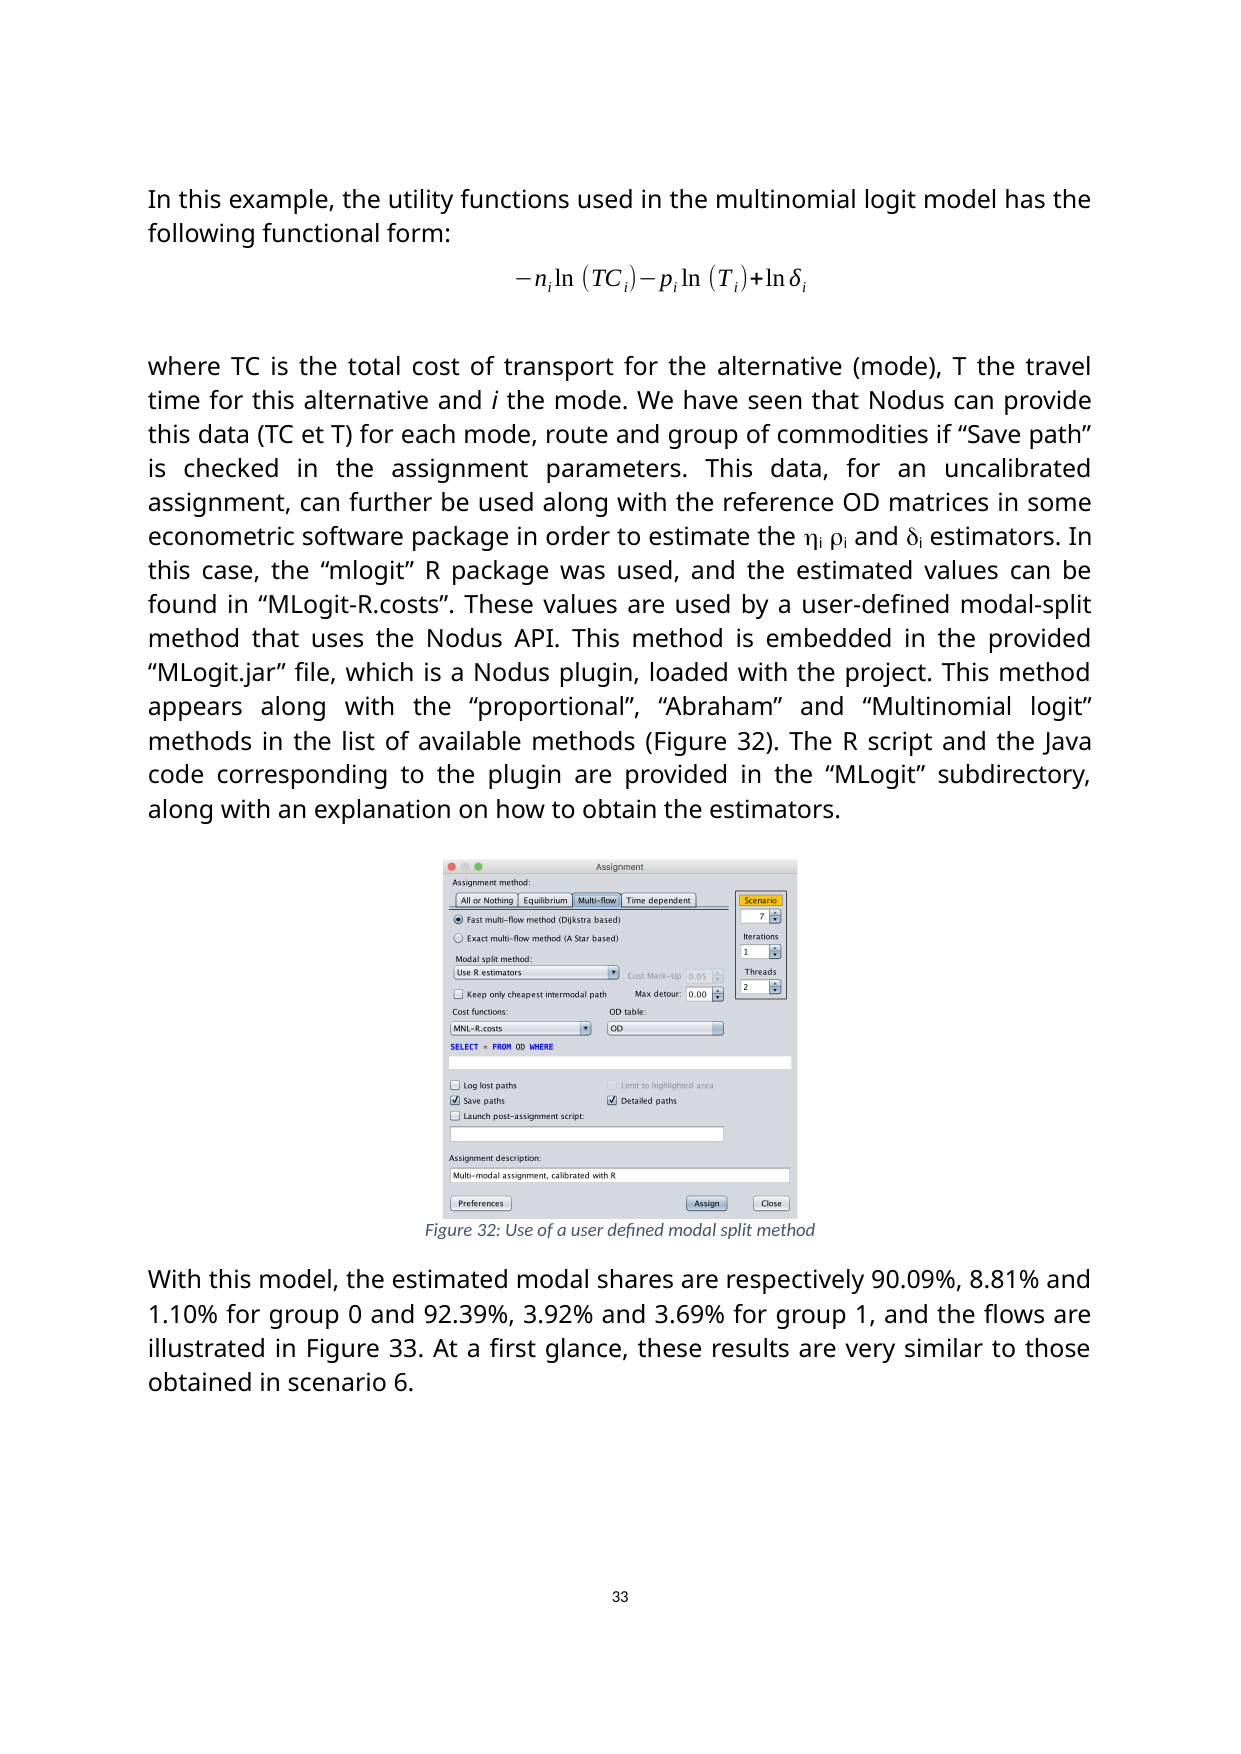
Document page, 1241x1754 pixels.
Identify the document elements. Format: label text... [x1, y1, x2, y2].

text In this example, the utility functions used in the multinomial logit model has the following functional form: [148, 182, 1093, 250]
text With this model, the estimated modal shares are respectively 90.09%, 8.81% and 1.10% for group 0 and 92.39%, 3.92% and 3.69% for group 1, and the flows are illustrated in Figure 33. At a first glance, these results are very similar to those obtained in scenario 6. [148, 1262, 1093, 1398]
text where TC is the total cost of transport for the alternative (mode), T the travel time for this alternative and i the mode. We have seen that Nodus can provide this data (TC et T) for each mode, route and group of commodities if “Save path” is checked in the assignment parameters. This data, for an uncalibrated assignment, can further be used along with the reference OD matrices in some econometric software package in order to estimate the i i and i estimators. In this case, the “mlogit” R package was used, and the estimated values can be found in “MLogit-R.costs”. These values are used by a user-defined modal-split method that uses the Nodus API. This method is embedded in the provided “MLogit.jar” file, which is a Nodus plugin, loaded with the project. This method appears along with the “proportional”, “Abraham” and “Multinomial logit” methods in the list of available methods (Figure 32). The R script and the Java code corresponding to the plugin are provided in the “MLogit” subdirectory, along with an explanation on how to obtain the estimators. [148, 348, 1093, 825]
picture [442, 859, 798, 1219]
text Figure 32: Use of a user defined modal split method [148, 1218, 1093, 1241]
